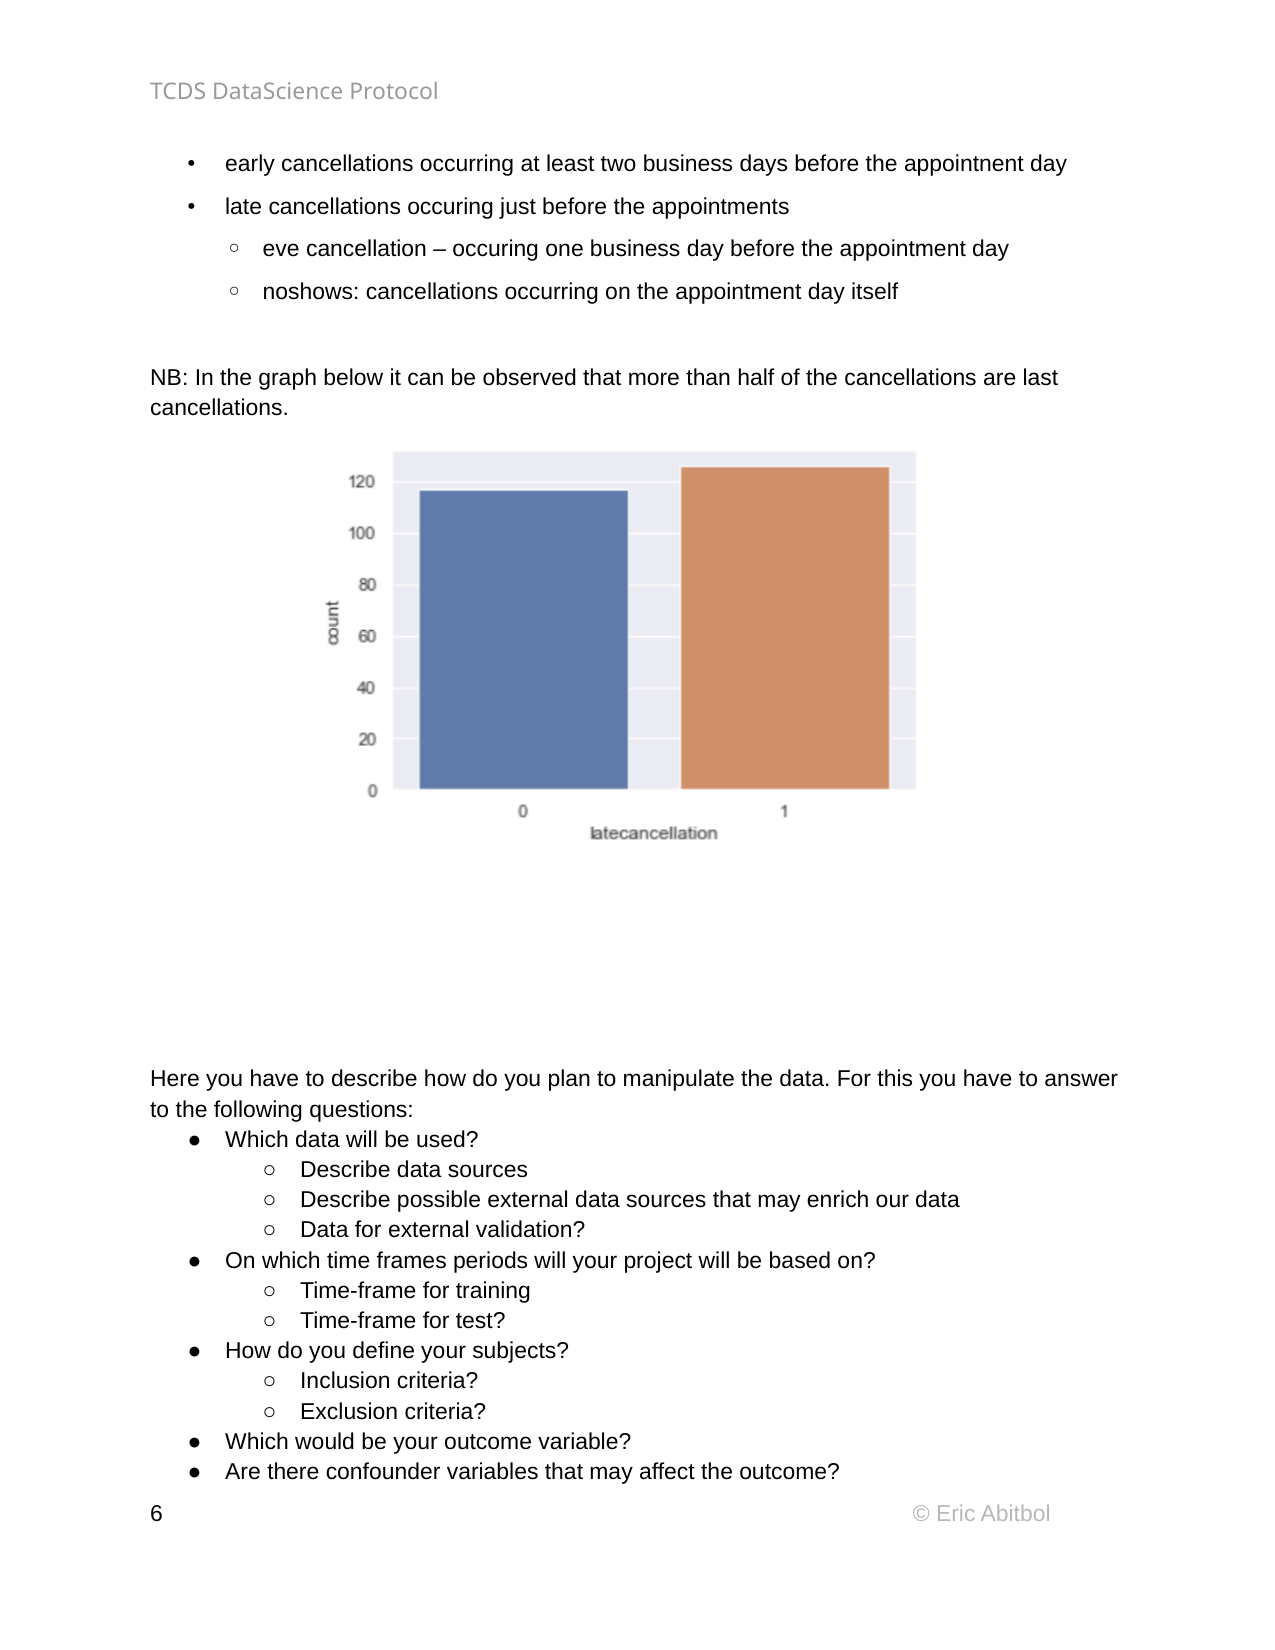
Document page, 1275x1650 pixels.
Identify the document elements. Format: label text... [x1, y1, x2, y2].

list Describe possible external data sources that may enrich our data [262, 1186, 1125, 1212]
list late cancellations occuring just before the appointments [187, 193, 1125, 219]
picture [308, 436, 967, 848]
list Are there confounder variables that may affect the outcome? [187, 1458, 1125, 1484]
list Time-frame for test? [262, 1307, 1125, 1333]
list eve cancellation – occuring one business day before the appointment day [225, 235, 1125, 262]
list early cancellations occurring at least two business days before the appointnent day [187, 150, 1125, 176]
list noshows: cancellations occurring on the appointment day itself [225, 278, 1125, 304]
list Data for external validation? [262, 1216, 1125, 1243]
list Describe data sources [262, 1156, 1125, 1182]
list Exclusion criteria? [262, 1398, 1125, 1424]
list On which time frames periods will your project will be based on? [187, 1247, 1125, 1273]
list Which would be your outcome variable? [187, 1428, 1125, 1454]
text NB: In the graph below it can be observed that more than half of the cancellations are last cancellations. [150, 363, 1125, 420]
list Which data will be used? [187, 1126, 1125, 1152]
list Inclusion criteria? [262, 1367, 1125, 1394]
list How do you define your subjects? [187, 1337, 1125, 1363]
list Time-frame for training [262, 1277, 1125, 1303]
text Here you have to describe how do you plan to manipulate the data. For this you have to answer to the following questions: [150, 1065, 1125, 1122]
